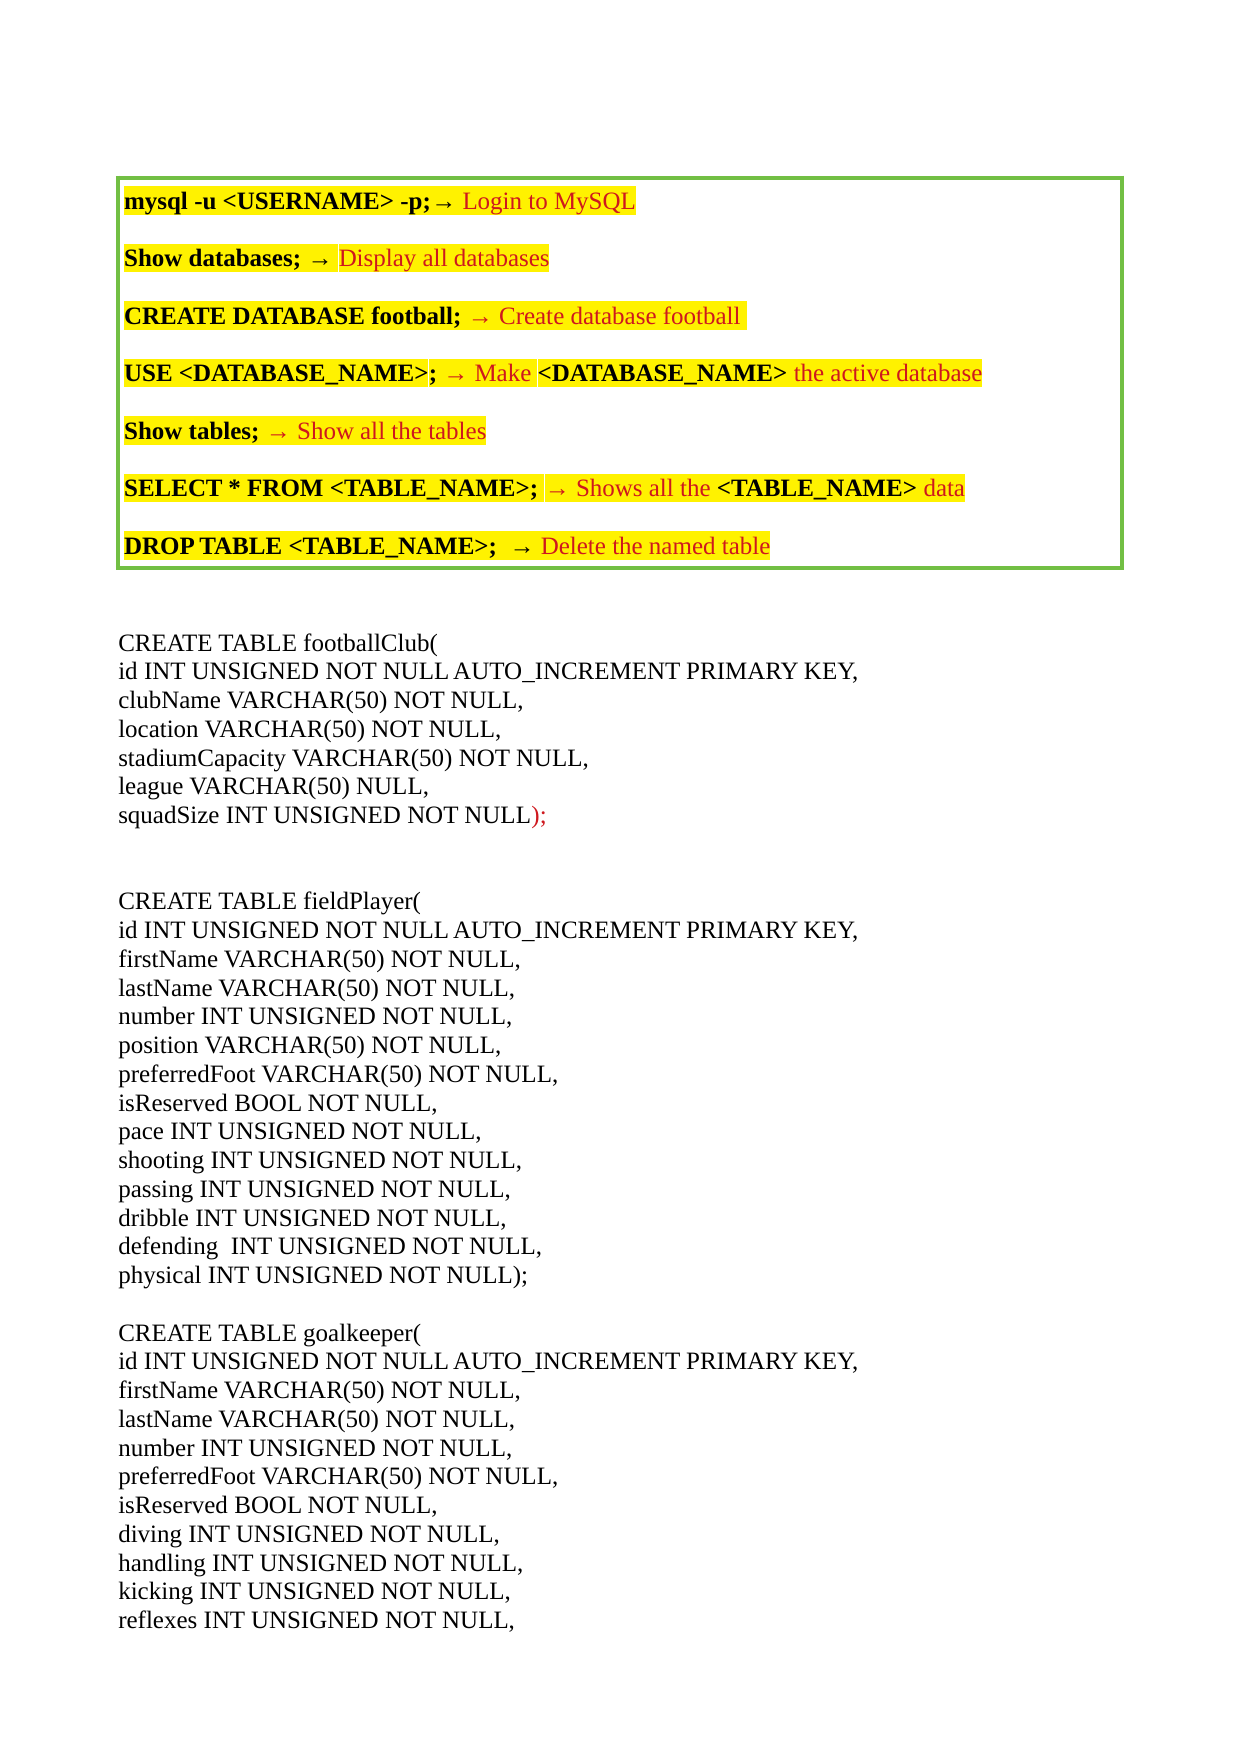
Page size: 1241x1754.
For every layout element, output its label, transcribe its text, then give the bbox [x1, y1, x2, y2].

text physical INT UNSIGNED NOT NULL); [118, 1260, 1122, 1289]
text isReserved BOOL NOT NULL, [118, 1490, 1122, 1519]
text id INT UNSIGNED NOT NULL AUTO_INCREMENT PRIMARY KEY, [118, 1346, 1122, 1375]
text stadiumCapacity VARCHAR(50) NOT NULL, [118, 743, 1122, 771]
text isReserved BOOL NOT NULL, [118, 1088, 1122, 1116]
text location VARCHAR(50) NOT NULL, [118, 714, 1122, 743]
text squadSize INT UNSIGNED NOT NULL); [118, 800, 1122, 829]
text diving INT UNSIGNED NOT NULL, [118, 1519, 1122, 1548]
text defending INT UNSIGNED NOT NULL, [118, 1231, 1122, 1260]
text lastName VARCHAR(50) NOT NULL, [118, 973, 1122, 1001]
text firstName VARCHAR(50) NOT NULL, [118, 944, 1122, 973]
text id INT UNSIGNED NOT NULL AUTO_INCREMENT PRIMARY KEY, [118, 656, 1122, 685]
text shooting INT UNSIGNED NOT NULL, [118, 1145, 1122, 1174]
text passing INT UNSIGNED NOT NULL, [118, 1174, 1122, 1203]
text preferredFoot VARCHAR(50) NOT NULL, [118, 1461, 1122, 1490]
text CREATE TABLE fieldPlayer( [118, 886, 1122, 915]
text preferredFoot VARCHAR(50) NOT NULL, [118, 1059, 1122, 1088]
text league VARCHAR(50) NULL, [118, 771, 1122, 800]
text firstName VARCHAR(50) NOT NULL, [118, 1375, 1122, 1404]
text pace INT UNSIGNED NOT NULL, [118, 1116, 1122, 1145]
table_header mysql -u <USERNAME> -p;→ Login to MySQL Show databases; → Display all databases CREATE DATABASE football; → Create database football USE <DATABASE_NAME>; → Make <DATABASE_NAME> the active database Show tables; → Show all the tables SELECT * FROM <TABLE_NAME>; → Shows all the <TABLE_NAME> data DROP TABLE <TABLE_NAME>; → Delete the named table [120, 180, 1120, 566]
text number INT UNSIGNED NOT NULL, [118, 1001, 1122, 1030]
text handling INT UNSIGNED NOT NULL, [118, 1548, 1122, 1576]
text dribble INT UNSIGNED NOT NULL, [118, 1203, 1122, 1231]
text number INT UNSIGNED NOT NULL, [118, 1433, 1122, 1461]
text id INT UNSIGNED NOT NULL AUTO_INCREMENT PRIMARY KEY, [118, 915, 1122, 944]
text lastName VARCHAR(50) NOT NULL, [118, 1404, 1122, 1433]
text reflexes INT UNSIGNED NOT NULL, [118, 1605, 1122, 1634]
text CREATE TABLE goalkeeper( [118, 1318, 1122, 1346]
text position VARCHAR(50) NOT NULL, [118, 1030, 1122, 1059]
text clubName VARCHAR(50) NOT NULL, [118, 685, 1122, 714]
text CREATE TABLE footballClub( [118, 628, 1122, 656]
text kicking INT UNSIGNED NOT NULL, [118, 1576, 1122, 1605]
